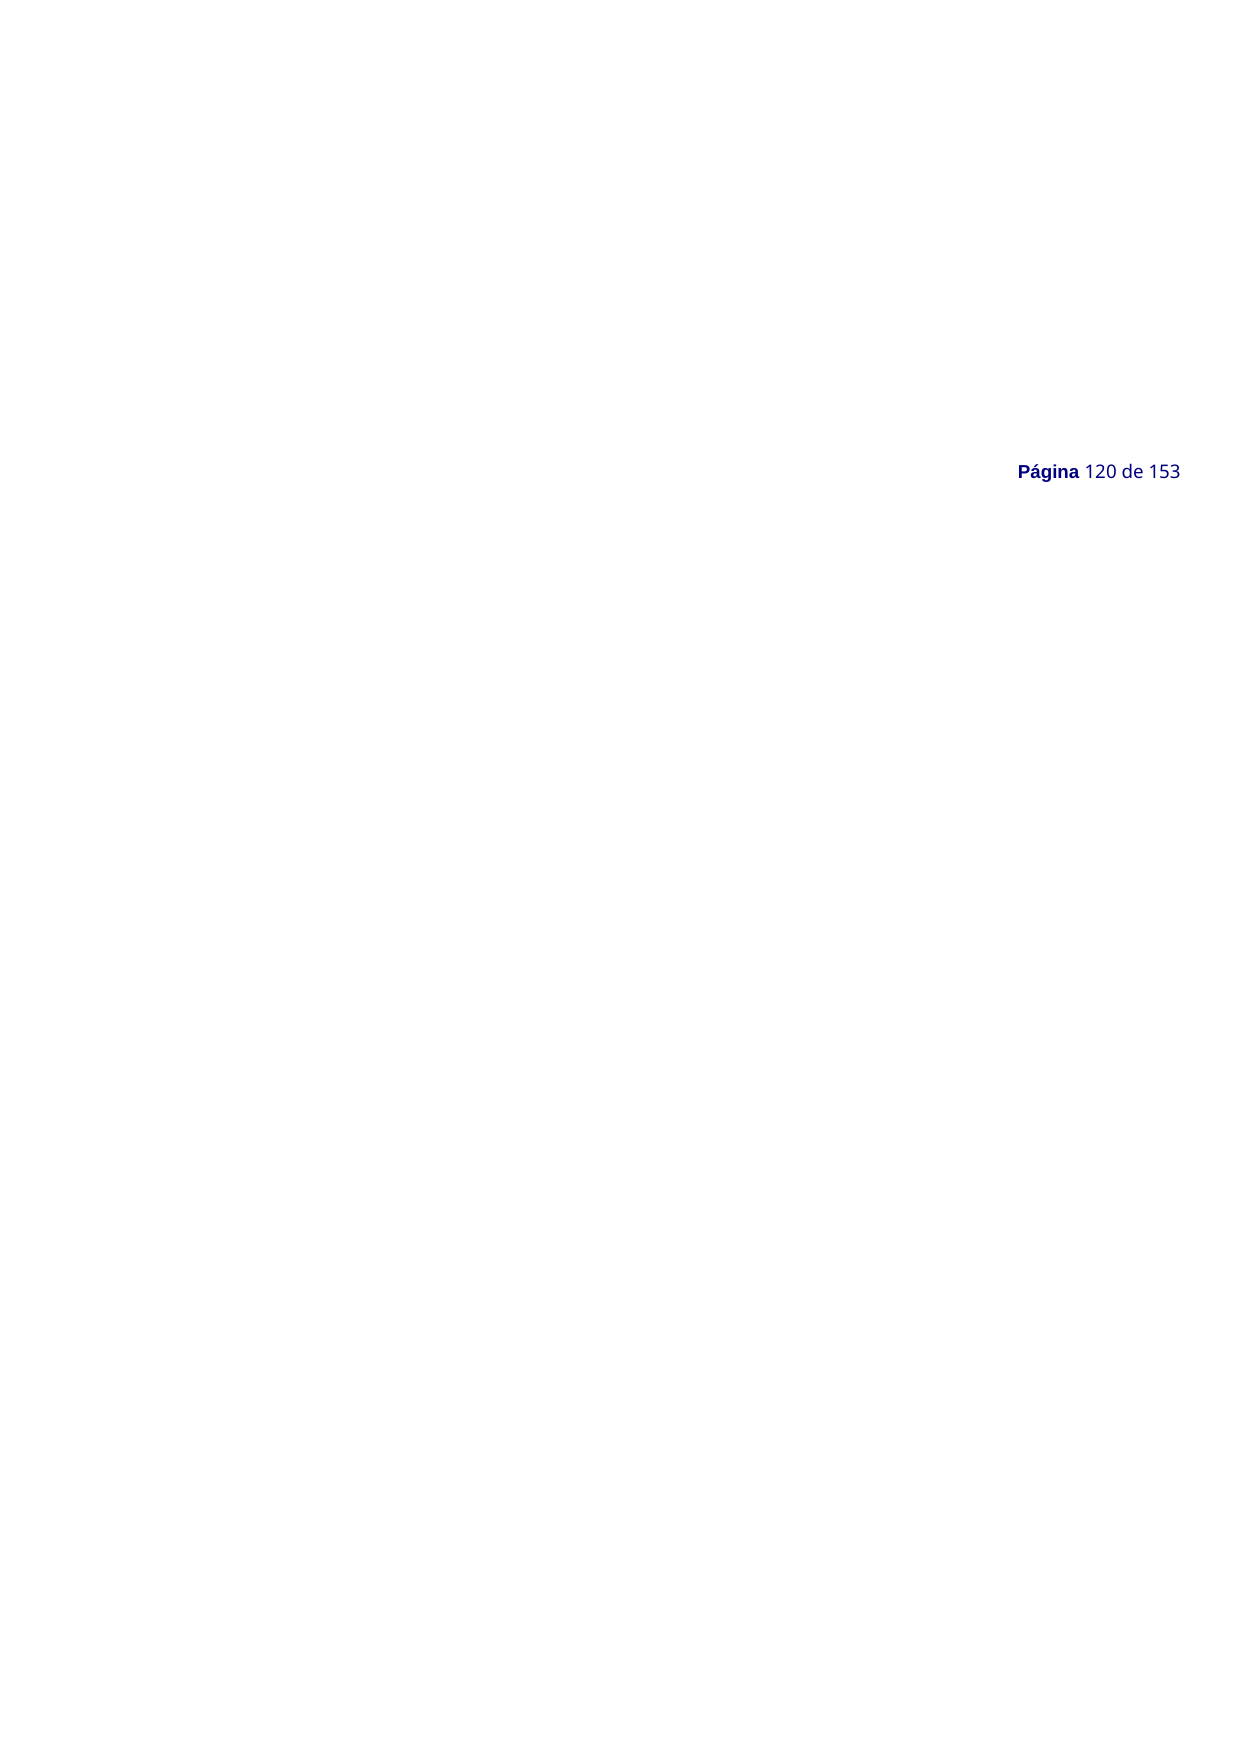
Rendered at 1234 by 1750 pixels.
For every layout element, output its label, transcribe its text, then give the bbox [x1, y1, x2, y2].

text Página 120 de 153 [173, 458, 1180, 484]
